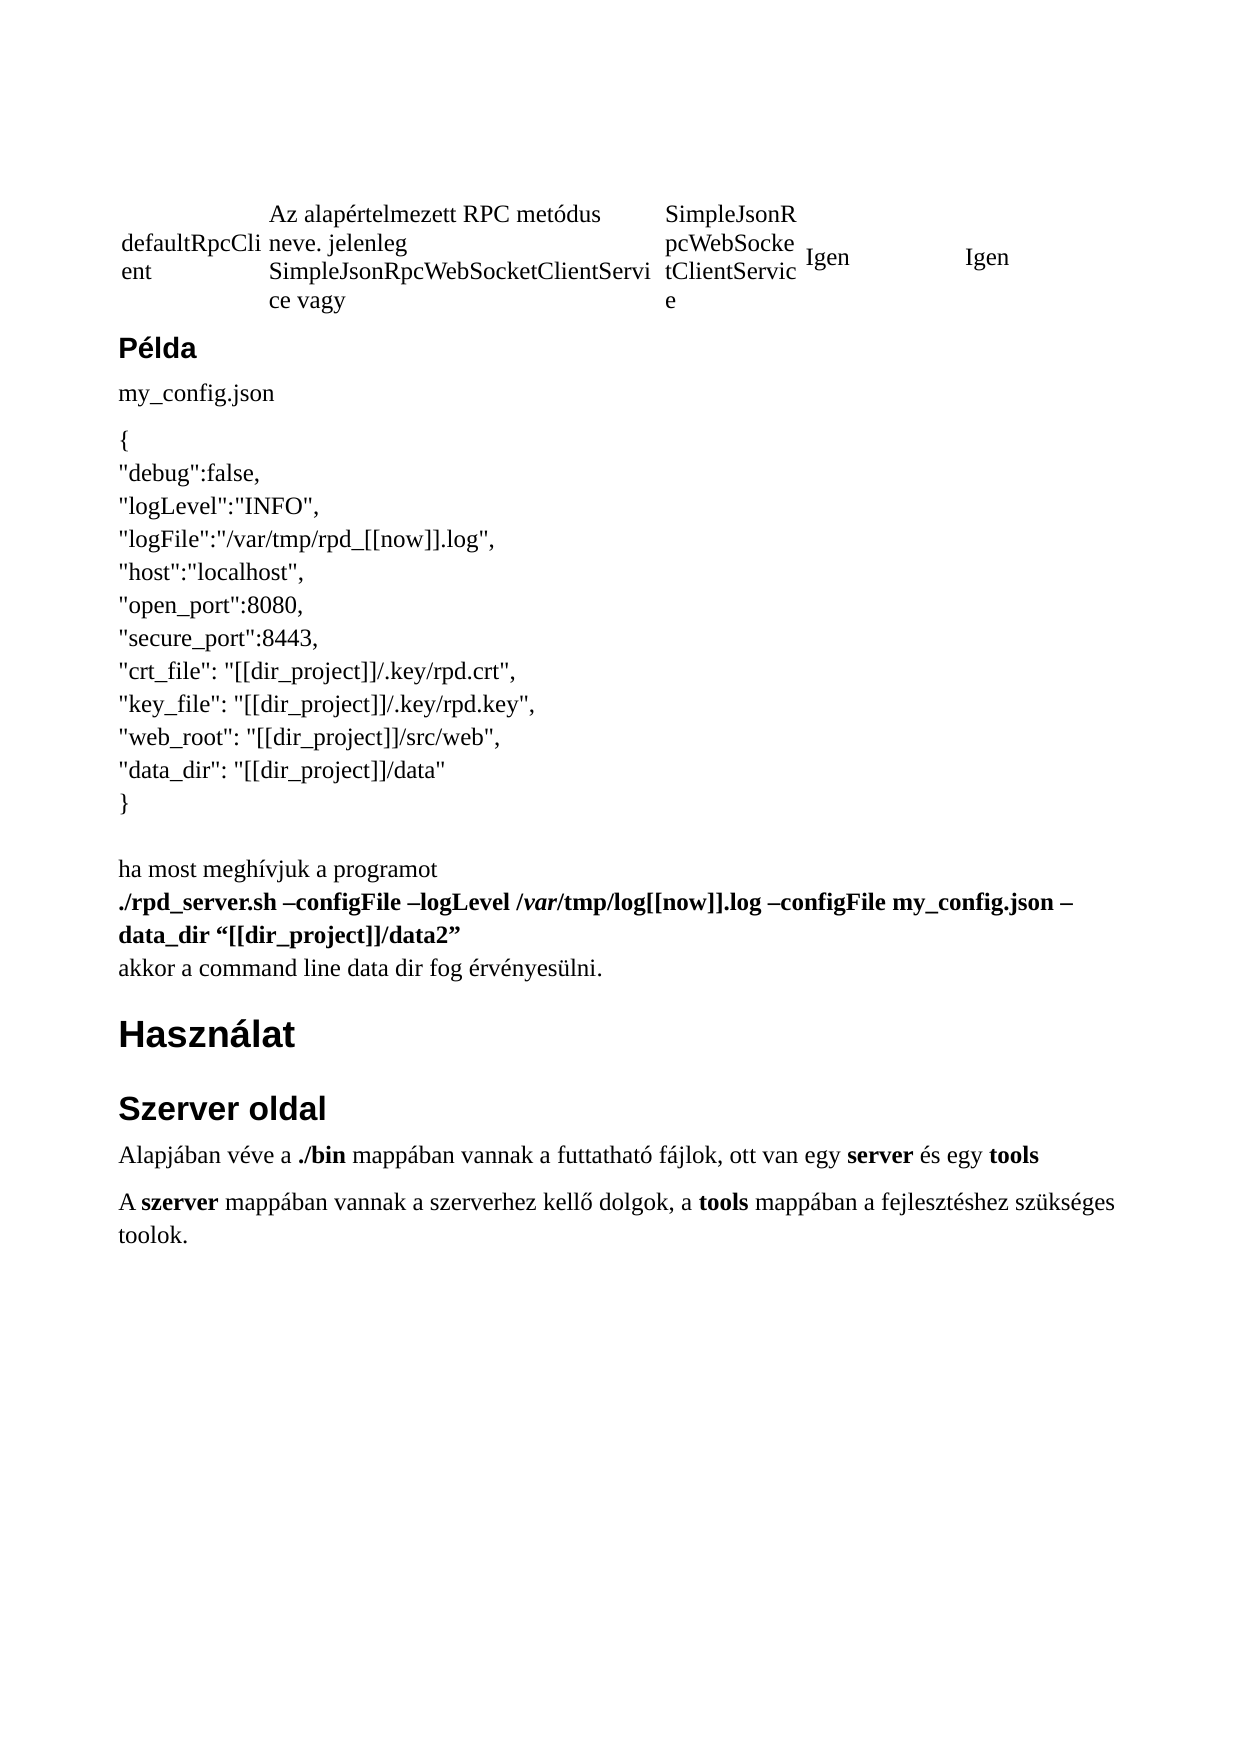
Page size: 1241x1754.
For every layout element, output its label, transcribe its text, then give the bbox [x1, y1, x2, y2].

text { [118, 425, 1122, 454]
text "key_file": "[[dir_project]]/.key/rpd.key", [118, 689, 1122, 718]
text "web_root": "[[dir_project]]/src/web", [118, 722, 1122, 751]
text "debug":false, [118, 458, 1122, 487]
subtitle Használat [118, 1012, 1122, 1055]
text ha most meghívjuk a programot ./rpd_server.sh –configFile –logLevel /var/tmp/log[[now]].log –configFile my_config.json –data_dir “[[dir_project]]/data2” [118, 854, 1122, 949]
text "open_port":8080, [118, 590, 1122, 619]
table_cell Az alapértelmezett RPC metódus neve. jelenleg SimpleJsonRpcWebSocketClientService vagy [266, 196, 662, 317]
text } [118, 788, 1122, 817]
subtitle Példa [118, 331, 1122, 365]
text akkor a command line data dir fog érvényesülni. [118, 953, 1122, 982]
table_cell SimpleJsonRpcWebSocketClientService [662, 196, 802, 317]
text "crt_file": "[[dir_project]]/.key/rpd.crt", [118, 656, 1122, 685]
text my_config.json [118, 378, 1122, 406]
text A szerver mappában vannak a szerverhez kellő dolgok, a tools mappában a fejlesztéshez szükséges toolok. [118, 1187, 1122, 1249]
table_cell Igen [803, 196, 962, 317]
text "data_dir": "[[dir_project]]/data" [118, 755, 1122, 784]
text "logLevel":"INFO", [118, 491, 1122, 520]
text "secure_port":8443, [118, 623, 1122, 652]
table_cell defaultRpcClient [118, 196, 266, 317]
text "logFile":"/var/tmp/rpd_[[now]].log", [118, 524, 1122, 553]
table_cell Igen [962, 196, 1123, 317]
text "host":"localhost", [118, 557, 1122, 586]
subtitle Szerver oldal [118, 1088, 1122, 1127]
text Alapjában véve a ./bin mappában vannak a futtatható fájlok, ott van egy server és egy tools [118, 1140, 1122, 1168]
